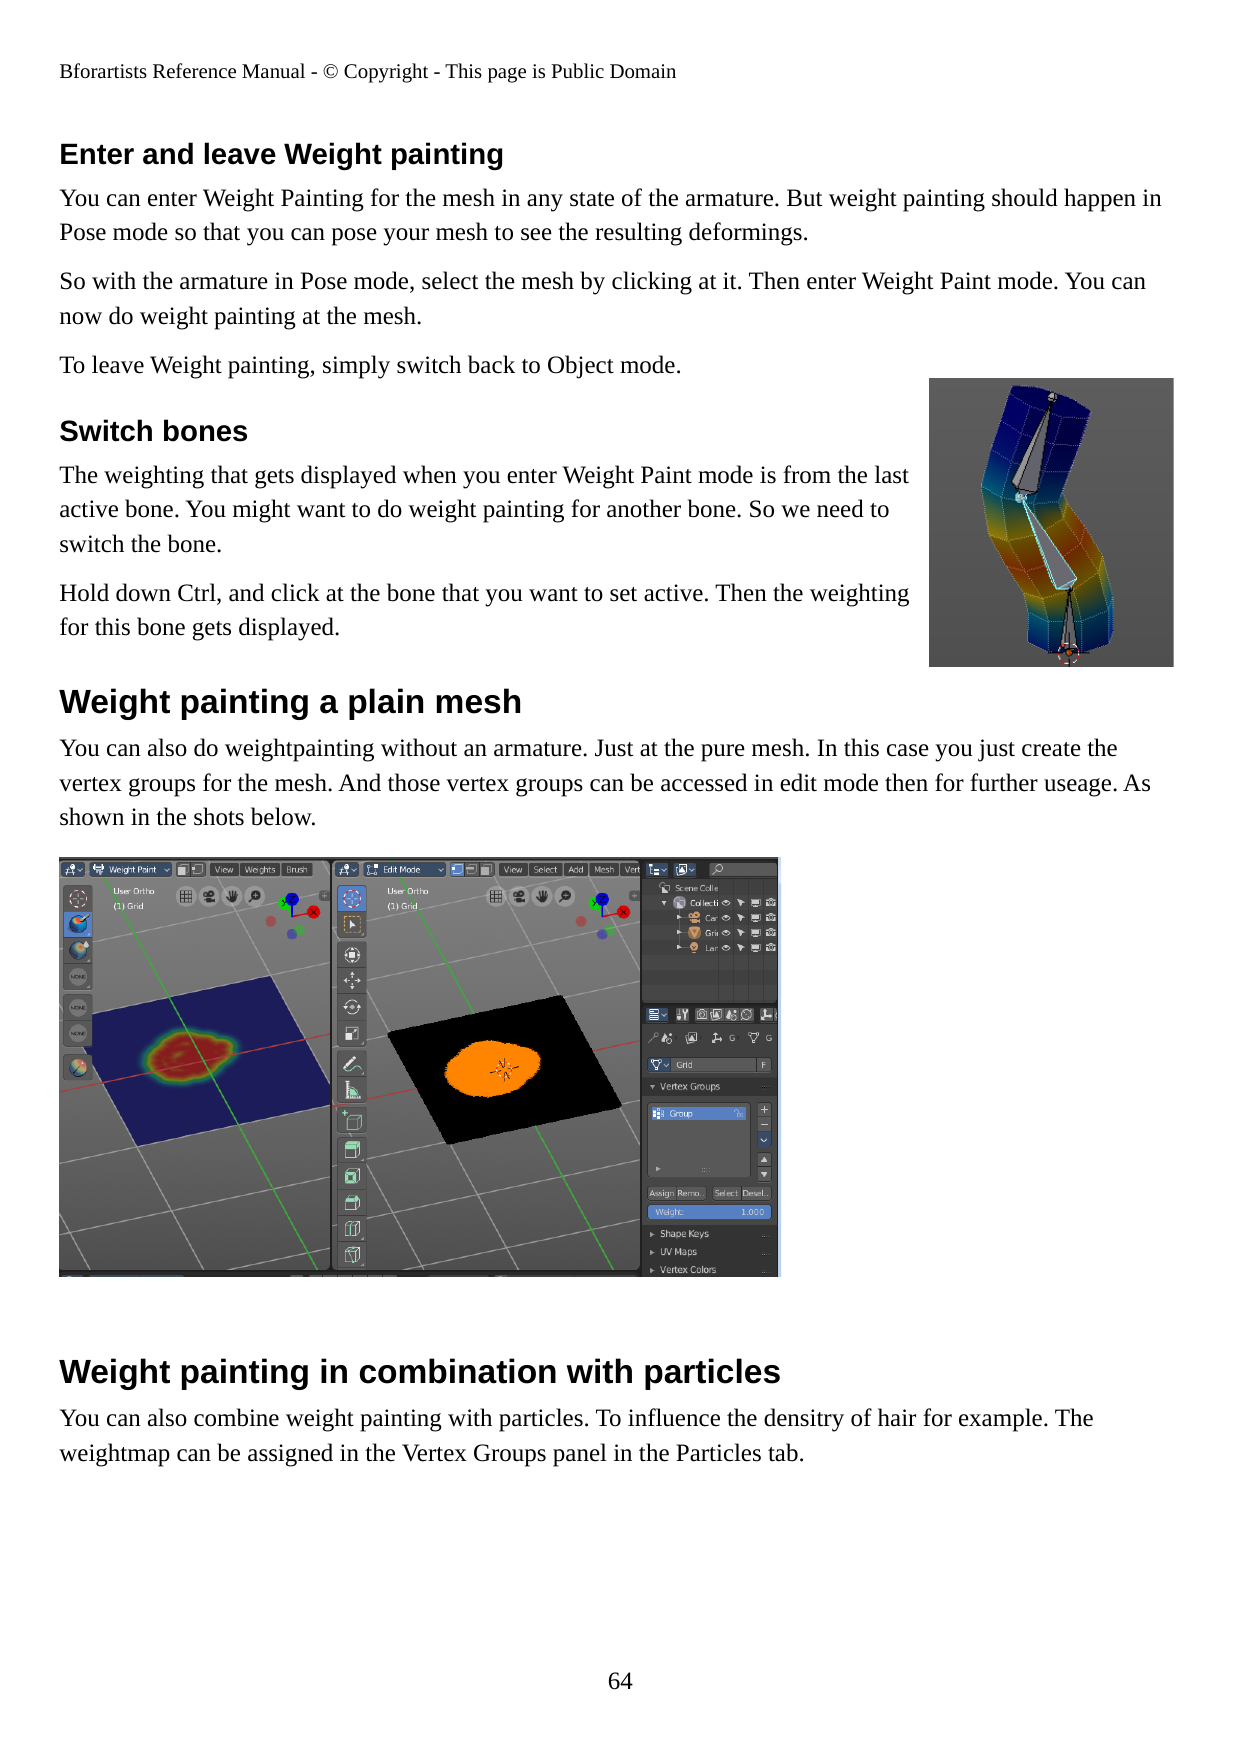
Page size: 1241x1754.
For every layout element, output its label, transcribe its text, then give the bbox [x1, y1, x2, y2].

text You can enter Weight Painting for the mesh in any state of the armature. But weight painting should happen in Pose mode so that you can pose your mesh to see the resulting deformings. [59, 183, 1181, 246]
text The weighting that gets displayed when you enter Weight Paint mode is from the last active bone. You might want to do weight painting for another bone. So we need to switch the bone. [59, 460, 929, 558]
picture [59, 857, 782, 1277]
subtitle Weight painting in combination with particles [59, 1352, 1181, 1391]
subtitle Switch bones [59, 414, 929, 447]
text You can also combine weight painting with particles. To influence the densitry of hair for example. The weightmap can be assigned in the Vertex Groups panel in the Particles tab. [59, 1403, 1181, 1467]
text Hold down Ctrl, and click at the bone that you want to set active. Then the weighting for this bone gets displayed. [59, 578, 929, 641]
subtitle Enter and leave Weight painting [59, 137, 1181, 170]
text To leave Weight painting, simply switch back to Object mode. [59, 350, 1181, 379]
text So with the armature in Pose mode, select the mesh by clicking at it. Then enter Weight Paint mode. You can now do weight painting at the mesh. [59, 266, 1181, 330]
text You can also do weightpainting without an armature. Just at the pure mesh. In this case you just create the vertex groups for the mesh. And those vertex groups can be accessed in edit mode then for further useage. As shown in the shots below. [59, 733, 1181, 831]
picture [929, 378, 1174, 667]
subtitle Weight painting a plain mesh [59, 682, 1181, 721]
